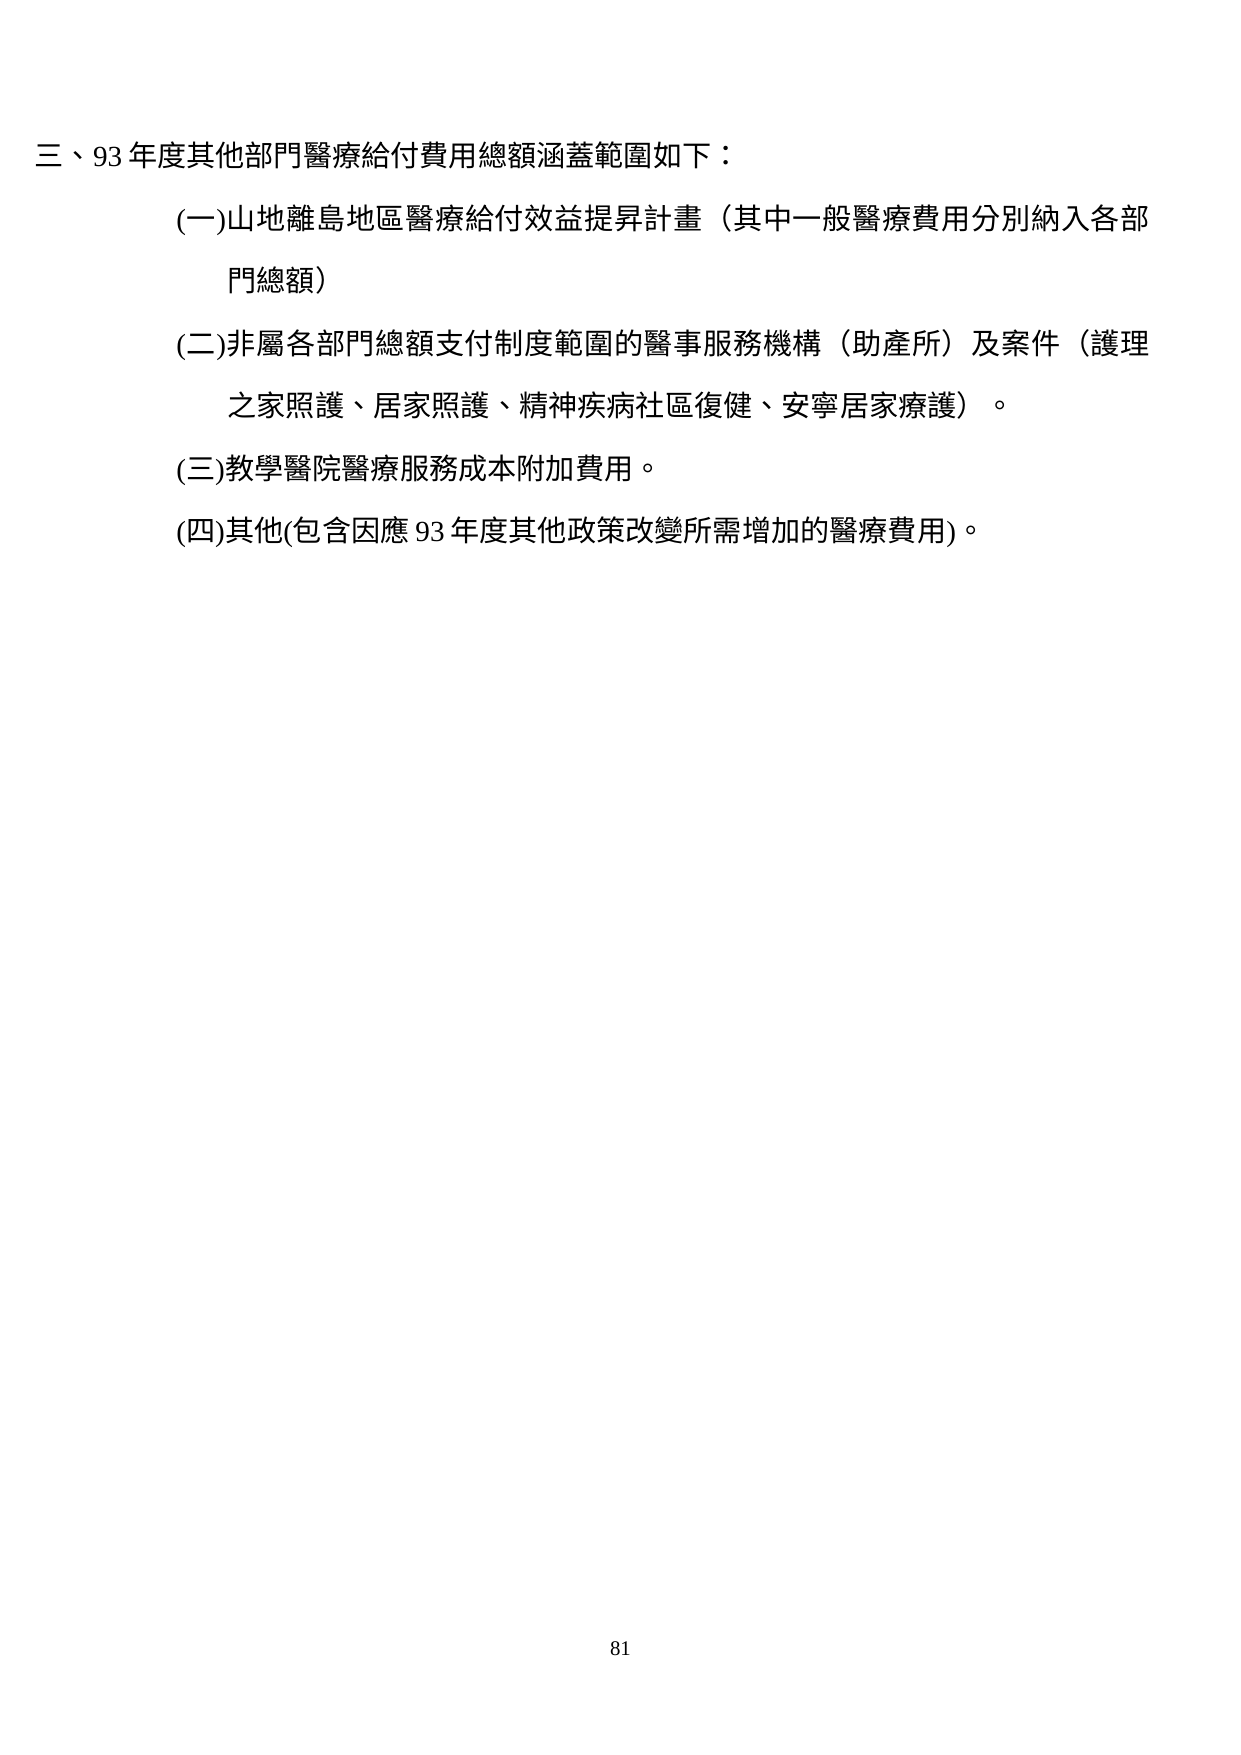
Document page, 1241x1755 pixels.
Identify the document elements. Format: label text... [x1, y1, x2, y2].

text (三)教學醫院醫療服務成本附加費用。 [176, 425, 1152, 487]
text (二)非屬各部門總額支付制度範圍的醫事服務機構（助產所）及案件（護理之家照護、居家照護、精神疾病社區復健、安寧居家療護）。 [176, 300, 1152, 425]
text (四)其他(包含因應93年度其他政策改變所需增加的醫療費用)。 [176, 487, 1152, 550]
text 三、93年度其他部門醫療給付費用總額涵蓋範圍如下： [34, 112, 1152, 175]
text (一)山地離島地區醫療給付效益提昇計畫（其中一般醫療費用分別納入各部門總額） [176, 175, 1152, 300]
